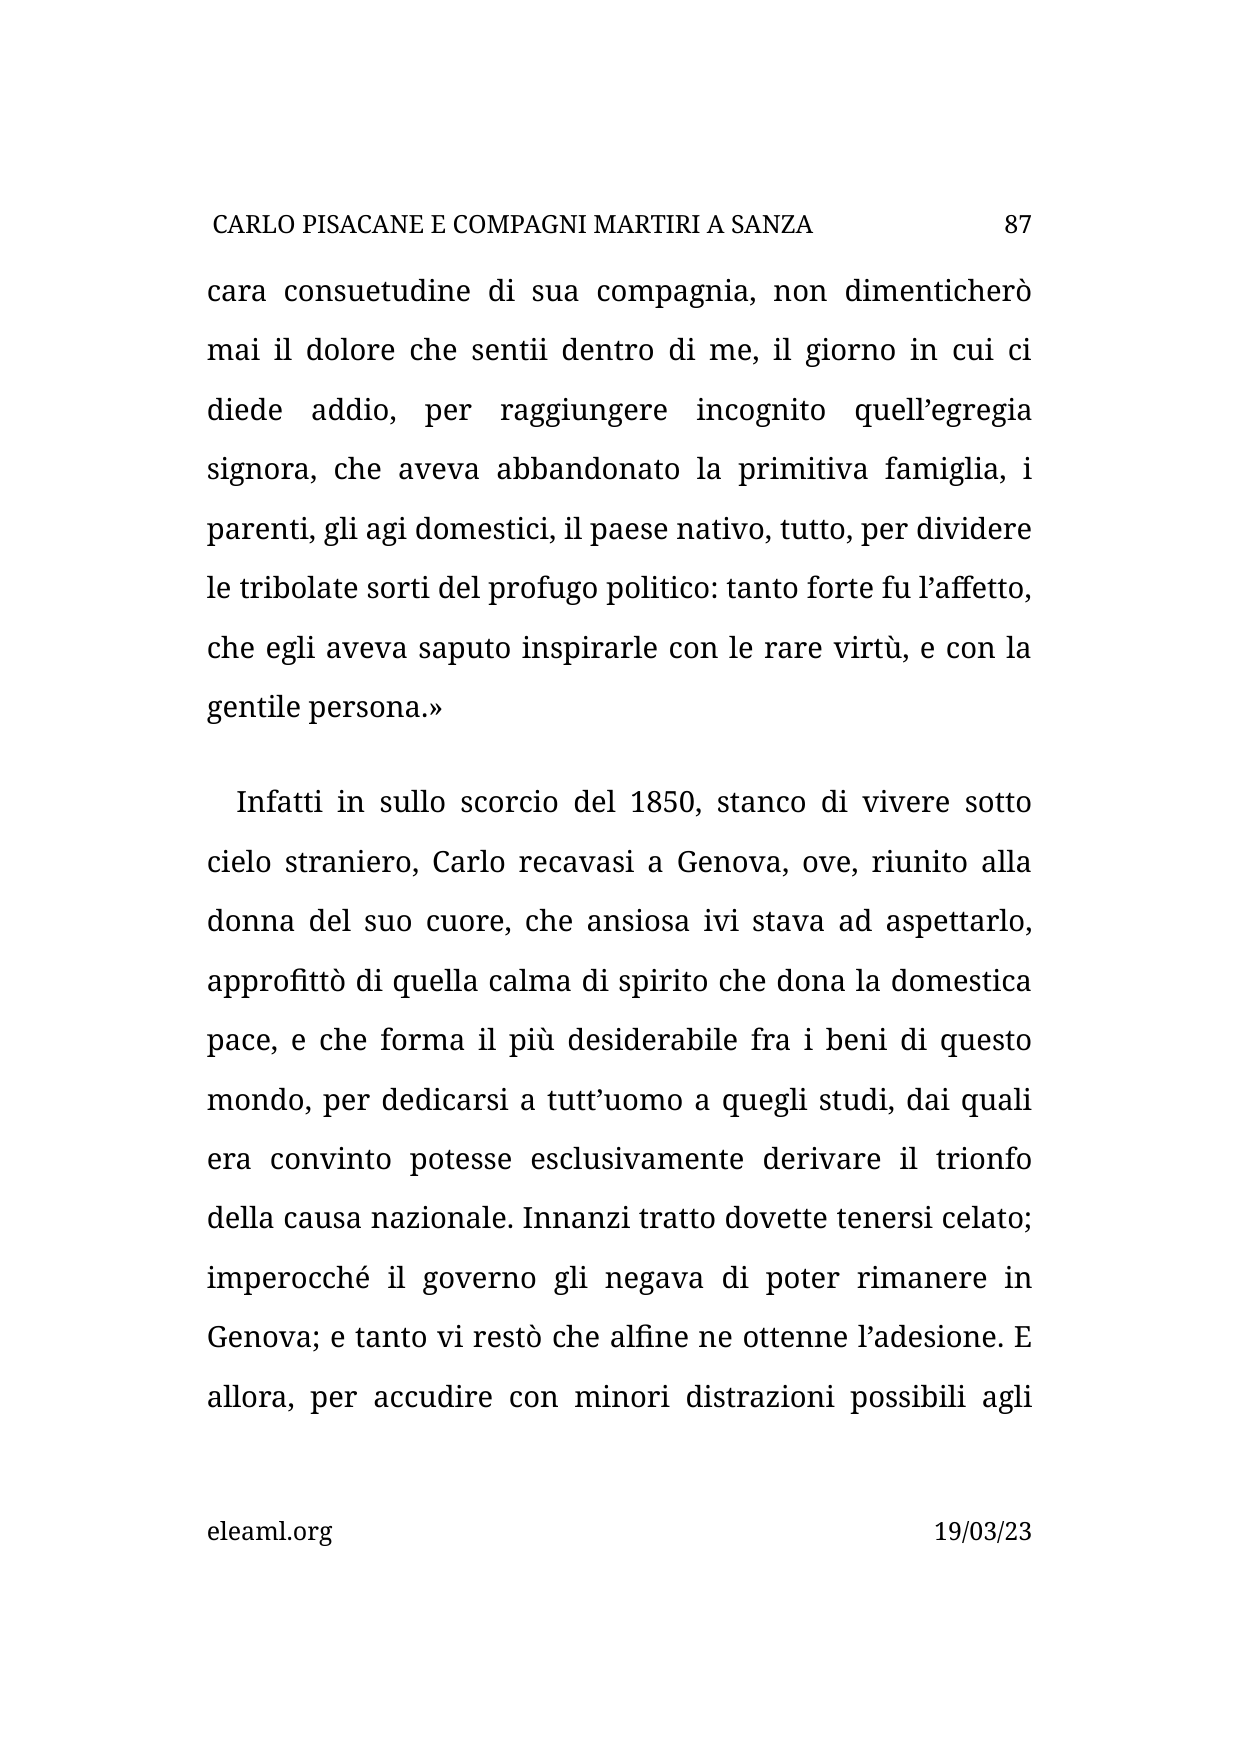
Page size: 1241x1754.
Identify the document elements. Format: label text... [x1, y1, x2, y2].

text cara consuetudine di sua compagnia, non dimenticherò mai il dolore che sentii dentro di me, il giorno in cui ci diede addio, per raggiungere incognito quell’egregia signora, che aveva abbandonato la primitiva famiglia, i parenti, gli agi domestici, il paese nativo, tutto, per dividere le tribolate sorti del profugo politico: tanto forte fu l’affetto, che egli aveva saputo inspirarle con le rare virtù, e con la gentile persona.» [207, 270, 1033, 726]
text Infatti in sullo scorcio del 1850, stanco di vivere sotto cielo straniero, Carlo recavasi a Genova, ove, riunito alla donna del suo cuore, che ansiosa ivi stava ad aspettarlo, approfittò di quella calma di spirito che dona la domestica pace, e che forma il più desiderabile fra i beni di questo mondo, per dedicarsi a tutt’uomo a quegli studi, dai quali era convinto potesse esclusivamente derivare il trionfo della causa nazionale. Innanzi tratto dovette tenersi celato; imperocché il governo gli negava di poter rimanere in Genova; e tanto vi restò che alfine ne ottenne l’adesione. E allora, per accudire con minori distrazioni possibili agli [207, 781, 1033, 1416]
